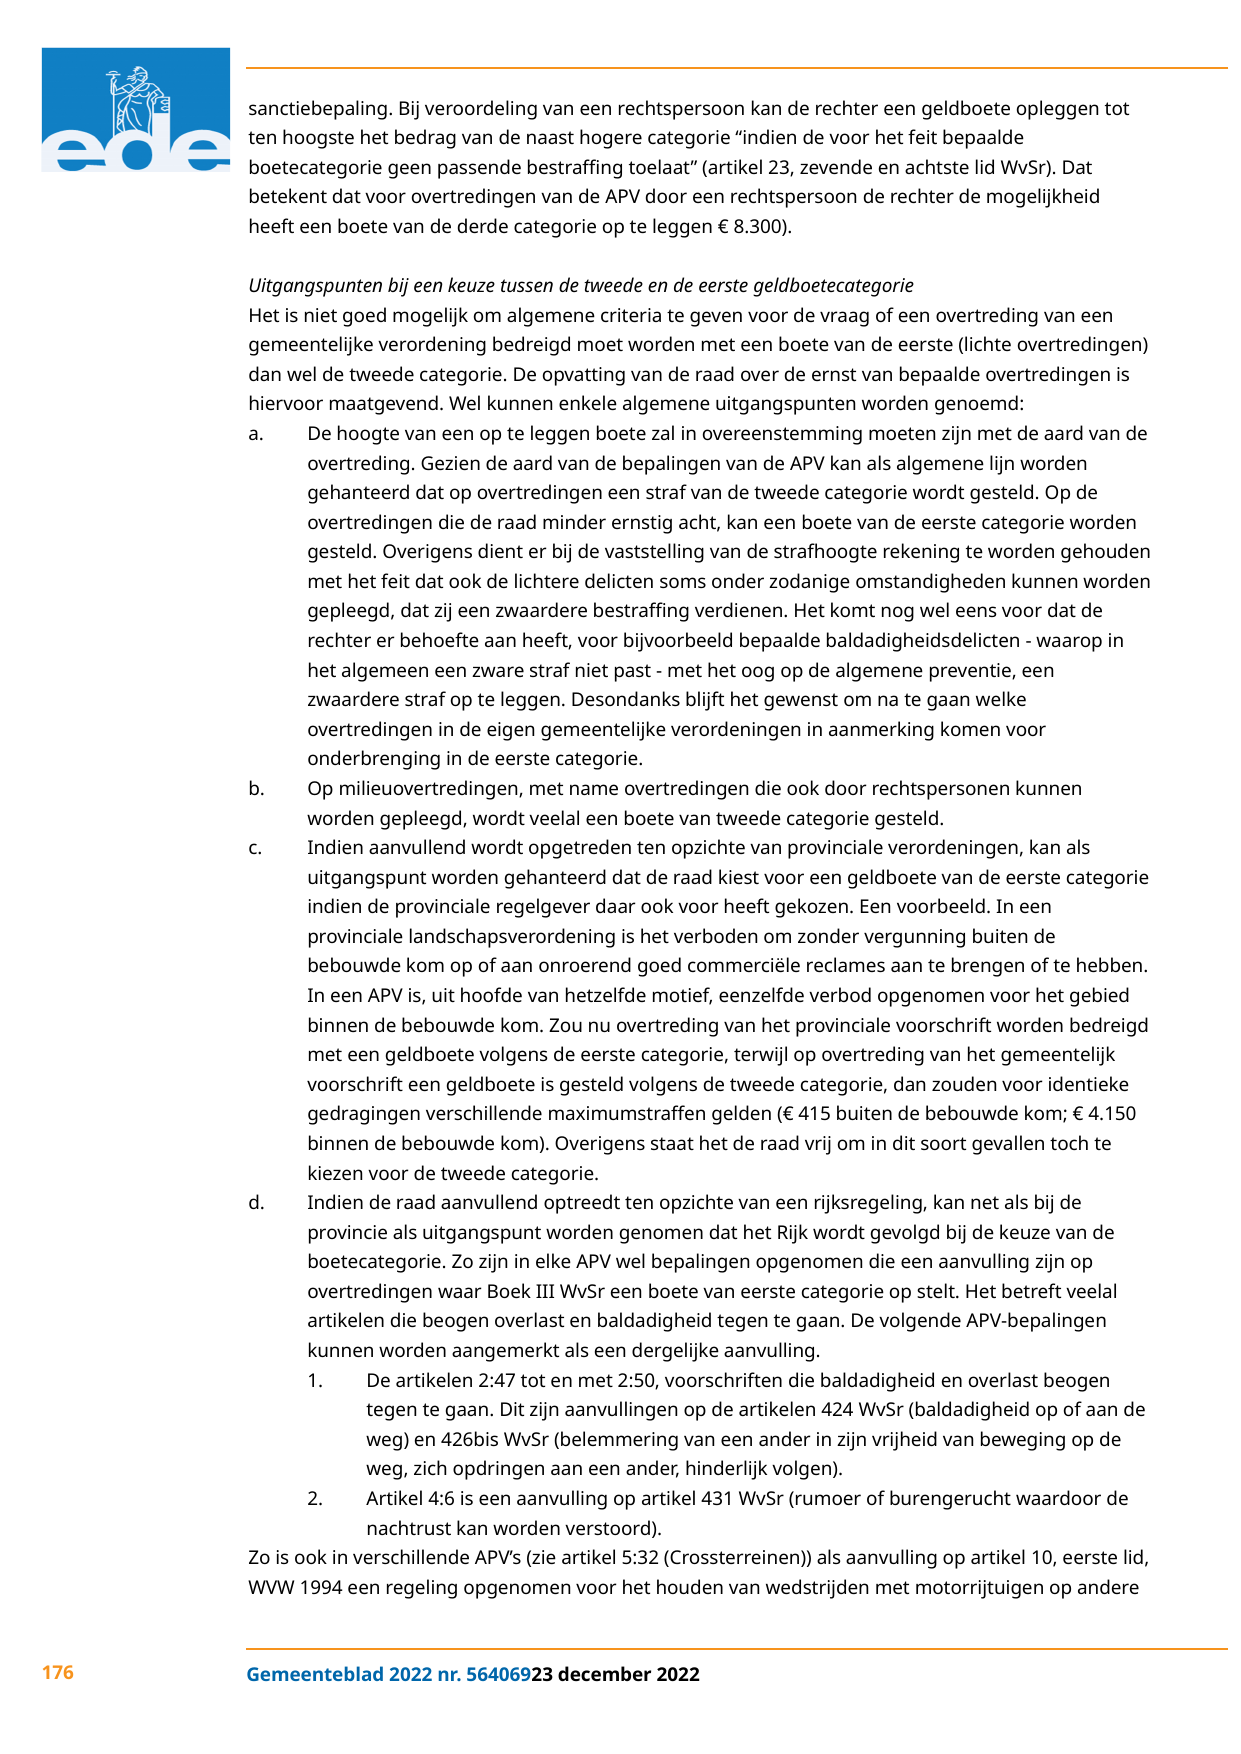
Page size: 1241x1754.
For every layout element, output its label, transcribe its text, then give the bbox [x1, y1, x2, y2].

list De artikelen 2:47 tot en met 2:50, voorschriften die baldadigheid en overlast beogen tegen te gaan. Dit zijn aanvullingen op de artikelen 424 WvSr (baldadigheid op of aan de weg) en 426bis WvSr (belemmering van een ander in zijn vrijheid van beweging op de weg, zich opdringen aan een ander, hinderlijk volgen). [307, 1367, 1152, 1481]
text Uitgangspunten bij een keuze tussen de tweede en de eerste geldboetecategorie [248, 272, 1152, 298]
text Zo is ook in verschillende APV’s (zie artikel 5:32 (Crossterreinen)) als aanvulling op artikel 10, eerste lid, WVW 1994 een regeling opgenomen voor het houden van wedstrijden met motorrijtuigen op andere [248, 1544, 1152, 1600]
picture [41, 47, 231, 172]
list Artikel 4:6 is een aanvulling op artikel 431 WvSr (rumoer of burengerucht waardoor de nachtrust kan worden verstoord). [307, 1485, 1152, 1541]
list Indien de raad aanvullend optreedt ten opzichte van een rijksregeling, kan net als bij de provincie als uitgangspunt worden genomen dat het Rijk wordt gevolgd bij de keuze van de boetecategorie. Zo zijn in elke APV wel bepalingen opgenomen die een aanvulling zijn op overtredingen waar Boek III WvSr een boete van eerste categorie op stelt. Het betreft veelal artikelen die beogen overlast en baldadigheid tegen te gaan. De volgende APV-bepalingen kunnen worden aangemerkt als een dergelijke aanvulling. [248, 1189, 1152, 1363]
text sanctiebepaling. Bij veroordeling van een rechtspersoon kan de rechter een geldboete opleggen tot ten hoogste het bedrag van de naast hogere categorie “indien de voor het feit bepaalde boetecategorie geen passende bestraffing toelaat” (artikel 23, zevende en achtste lid WvSr). Dat betekent dat voor overtredingen van de APV door een rechtspersoon de rechter de mogelijkheid heeft een boete van de derde categorie op te leggen € 8.300). [248, 95, 1152, 239]
text Het is niet goed mogelijk om algemene criteria te geven voor de vraag of een overtreding van een gemeentelijke verordening bedreigd moet worden met een boete van de eerste (lichte overtredingen) dan wel de tweede categorie. De opvatting van de raad over de ernst van bepaalde overtredingen is hiervoor maatgevend. Wel kunnen enkele algemene uitgangspunten worden genoemd: [248, 302, 1152, 416]
list Op milieuovertredingen, met name overtredingen die ook door rechtspersonen kunnen worden gepleegd, wordt veelal een boete van tweede categorie gesteld. [248, 775, 1152, 831]
list Indien aanvullend wordt opgetreden ten opzichte van provinciale verordeningen, kan als uitgangspunt worden gehanteerd dat de raad kiest voor een geldboete van de eerste categorie indien de provinciale regelgever daar ook voor heeft gekozen. Een voorbeeld. In een provinciale landschapsverordening is het verboden om zonder vergunning buiten de bebouwde kom op of aan onroerend goed commerciële reclames aan te brengen of te hebben. In een APV is, uit hoofde van hetzelfde motief, eenzelfde verbod opgenomen voor het gebied binnen de bebouwde kom. Zou nu overtreding van het provinciale voorschrift worden bedreigd met een geldboete volgens de eerste categorie, terwijl op overtreding van het gemeentelijk voorschrift een geldboete is gesteld volgens de tweede categorie, dan zouden voor identieke gedragingen verschillende maximumstraffen gelden (€ 415 buiten de bebouwde kom; € 4.150 binnen de bebouwde kom). Overigens staat het de raad vrij om in dit soort gevallen toch te kiezen voor de tweede categorie. [248, 834, 1152, 1186]
list De hoogte van een op te leggen boete zal in overeenstemming moeten zijn met de aard van de overtreding. Gezien de aard van de bepalingen van de APV kan als algemene lijn worden gehanteerd dat op overtredingen een straf van de tweede categorie wordt gesteld. Op de overtredingen die de raad minder ernstig acht, kan een boete van de eerste categorie worden gesteld. Overigens dient er bij de vaststelling van de strafhoogte rekening te worden gehouden met het feit dat ook de lichtere delicten soms onder zodanige omstandigheden kunnen worden gepleegd, dat zij een zwaardere bestraffing verdienen. Het komt nog wel eens voor dat de rechter er behoefte aan heeft, voor bijvoorbeeld bepaalde baldadigheidsdelicten - waarop in het algemeen een zware straf niet past - met het oog op de algemene preventie, een zwaardere straf op te leggen. Desondanks blijft het gewenst om na te gaan welke overtredingen in de eigen gemeentelijke verordeningen in aanmerking komen voor onderbrenging in de eerste categorie. [248, 420, 1152, 771]
